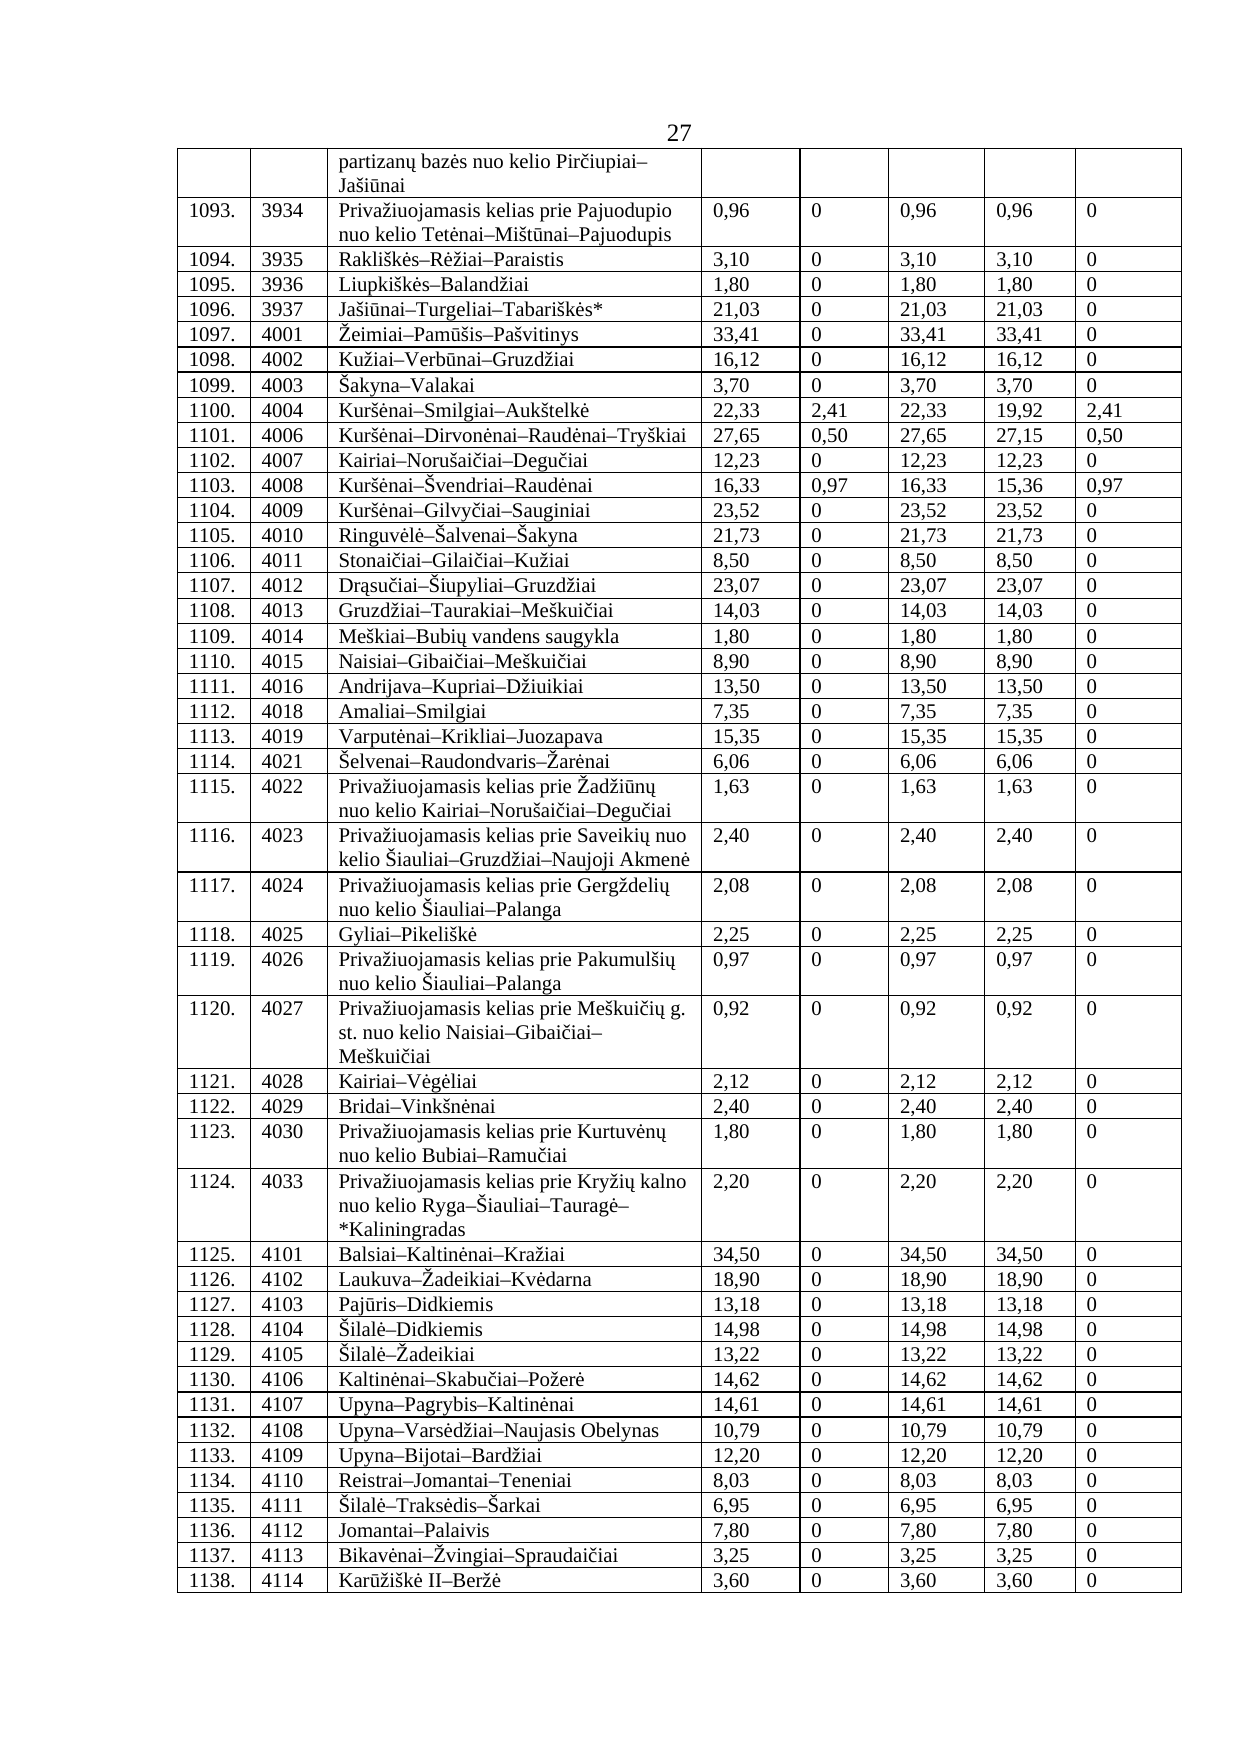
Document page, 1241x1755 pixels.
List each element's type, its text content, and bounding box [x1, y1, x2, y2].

table_cell 0 [1076, 774, 1181, 822]
table_cell 1110. [178, 649, 250, 673]
table_cell 4104 [251, 1317, 327, 1341]
table_cell Reistrai–Jomantai–Teneniai [328, 1468, 701, 1492]
table_cell 0 [801, 774, 888, 822]
table_cell 8,03 [889, 1468, 984, 1492]
table_cell 2,40 [985, 823, 1075, 871]
table_cell Kuršėnai–Dirvonėnai–Raudėnai–Tryškiai [328, 423, 701, 447]
table_cell 4024 [251, 873, 327, 921]
table_cell 0,96 [985, 198, 1075, 246]
table_cell 2,25 [702, 922, 799, 946]
table_cell 0 [1076, 699, 1181, 723]
table_cell 23,07 [702, 573, 799, 597]
table_cell 0 [801, 247, 888, 271]
table_cell 10,79 [702, 1418, 799, 1442]
table_cell 1100. [178, 398, 250, 422]
table_cell 8,03 [985, 1468, 1075, 1492]
table_cell 1107. [178, 573, 250, 597]
table_cell 0 [801, 272, 888, 296]
table_cell 4101 [251, 1242, 327, 1266]
table_cell 0 [801, 1543, 888, 1567]
table_cell Privažiuojamasis kelias prie Pajuodupio nuo kelio Tetėnai–Mištūnai–Pajuodupis [328, 198, 701, 246]
table_cell 1105. [178, 523, 250, 547]
table_cell [1076, 149, 1181, 197]
table_cell 0 [1076, 749, 1181, 773]
table_cell 4004 [251, 398, 327, 422]
table_cell 0 [1076, 1393, 1181, 1416]
table_cell 4015 [251, 649, 327, 673]
table_cell 4010 [251, 523, 327, 547]
table_cell 4025 [251, 922, 327, 946]
table_cell 0 [1076, 823, 1181, 871]
table_cell 1113. [178, 724, 250, 748]
table_cell 0 [1076, 1292, 1181, 1316]
table_cell Amaliai–Smilgiai [328, 699, 701, 723]
table_cell 1093. [178, 198, 250, 246]
table_cell 1094. [178, 247, 250, 271]
table_cell 0 [801, 699, 888, 723]
table_cell 1,80 [889, 272, 984, 296]
table_cell Kaltinėnai–Skabučiai–Požerė [328, 1367, 701, 1391]
table_cell 8,50 [889, 548, 984, 572]
table_cell 1132. [178, 1418, 250, 1442]
table_cell 1,80 [985, 1119, 1075, 1167]
table_cell 1127. [178, 1292, 250, 1316]
table_cell 16,33 [702, 473, 799, 497]
table_cell 0,92 [702, 996, 799, 1068]
table_cell 4011 [251, 548, 327, 572]
table_cell 1133. [178, 1443, 250, 1467]
table_cell Šilalė–Traksėdis–Šarkai [328, 1493, 701, 1517]
table_cell 3,70 [702, 373, 799, 397]
table_cell 13,18 [985, 1292, 1075, 1316]
table_cell 1106. [178, 548, 250, 572]
table_cell 10,79 [889, 1418, 984, 1442]
table_cell 1112. [178, 699, 250, 723]
table_cell 1120. [178, 996, 250, 1068]
table_cell Upyna–Pagrybis–Kaltinėnai [328, 1393, 701, 1416]
table_cell 1,63 [702, 774, 799, 822]
table_cell 0 [801, 322, 888, 346]
table_cell 4028 [251, 1069, 327, 1093]
table_cell 1,80 [702, 272, 799, 296]
table_cell 0 [801, 573, 888, 597]
table_cell Šilalė–Žadeikiai [328, 1342, 701, 1366]
table_cell 4114 [251, 1568, 327, 1592]
table_cell 0,50 [801, 423, 888, 447]
table_cell 4109 [251, 1443, 327, 1467]
table_cell 12,20 [985, 1443, 1075, 1467]
table_cell 0 [1076, 1119, 1181, 1167]
table_cell 21,03 [702, 297, 799, 321]
table_cell 12,20 [702, 1443, 799, 1467]
table_cell 0 [1076, 1242, 1181, 1266]
table_cell 14,03 [702, 599, 799, 622]
table_cell 12,23 [985, 448, 1075, 472]
table_cell Drąsučiai–Šiupyliai–Gruzdžiai [328, 573, 701, 597]
table_cell 1137. [178, 1543, 250, 1567]
table_cell 0,50 [1076, 423, 1181, 447]
table_cell 0 [1076, 523, 1181, 547]
table_cell 0 [801, 624, 888, 648]
table_cell 1130. [178, 1367, 250, 1391]
table_cell 4027 [251, 996, 327, 1068]
table_cell 21,73 [702, 523, 799, 547]
table_cell Gyliai–Pikeliškė [328, 922, 701, 946]
table_cell 13,50 [702, 674, 799, 698]
table_cell 2,12 [985, 1069, 1075, 1093]
table_cell 1099. [178, 373, 250, 397]
table_cell 13,22 [985, 1342, 1075, 1366]
table_cell 8,90 [889, 649, 984, 673]
table_cell 0 [801, 1094, 888, 1118]
table_cell 1,63 [985, 774, 1075, 822]
table_cell 0 [1076, 724, 1181, 748]
table_cell 0,97 [702, 947, 799, 995]
table_cell Bridai–Vinkšnėnai [328, 1094, 701, 1118]
table_cell 1123. [178, 1119, 250, 1167]
table_cell 21,03 [889, 297, 984, 321]
table_cell 3934 [251, 198, 327, 246]
table_cell 0 [801, 1242, 888, 1266]
table_cell 3937 [251, 297, 327, 321]
table_cell 0 [801, 523, 888, 547]
table_cell 0,97 [985, 947, 1075, 995]
table_cell 8,50 [702, 548, 799, 572]
table_cell 1,80 [889, 624, 984, 648]
table_cell 0 [801, 548, 888, 572]
table_cell 0 [1076, 873, 1181, 921]
table_cell 0 [801, 1518, 888, 1542]
table_cell 0,96 [702, 198, 799, 246]
table_cell 1121. [178, 1069, 250, 1093]
table_cell 0 [1076, 297, 1181, 321]
table_cell 4023 [251, 823, 327, 871]
table_cell 4007 [251, 448, 327, 472]
table_cell 0 [801, 649, 888, 673]
table_cell 0 [1076, 1267, 1181, 1291]
table_cell 1097. [178, 322, 250, 346]
table_cell 1109. [178, 624, 250, 648]
table_cell 0 [801, 1342, 888, 1366]
table_cell 16,12 [985, 348, 1075, 371]
table_cell 3,70 [985, 373, 1075, 397]
table_cell Varputėnai–Krikliai–Juozapava [328, 724, 701, 748]
table_cell 2,25 [889, 922, 984, 946]
table_cell 1119. [178, 947, 250, 995]
table_cell 4107 [251, 1393, 327, 1416]
table_cell 12,23 [702, 448, 799, 472]
table_cell 4006 [251, 423, 327, 447]
table_cell Liupkiškės–Balandžiai [328, 272, 701, 296]
table_cell 0 [1076, 649, 1181, 673]
table_cell 1095. [178, 272, 250, 296]
table_cell Privažiuojamasis kelias prie Žadžiūnų nuo kelio Kairiai–Norušaičiai–Degučiai [328, 774, 701, 822]
table_cell 3936 [251, 272, 327, 296]
table_cell 1102. [178, 448, 250, 472]
table_cell 0 [1076, 599, 1181, 622]
table_cell Privažiuojamasis kelias prie Kryžių kalno nuo kelio Ryga–Šiauliai–Tauragė–*Kaliningradas [328, 1169, 701, 1241]
table_cell Rakliškės–Rėžiai–Paraistis [328, 247, 701, 271]
table_cell 13,50 [889, 674, 984, 698]
table_cell 0 [801, 674, 888, 698]
table_cell 6,06 [889, 749, 984, 773]
table_cell 1115. [178, 774, 250, 822]
table_cell 1131. [178, 1393, 250, 1416]
table_cell 0 [1076, 1069, 1181, 1093]
table_cell 0 [801, 1292, 888, 1316]
table_cell 0 [801, 1317, 888, 1341]
table_cell 16,12 [702, 348, 799, 371]
table_cell 0 [801, 1267, 888, 1291]
table_cell 0 [1076, 1317, 1181, 1341]
table_cell 22,33 [702, 398, 799, 422]
table_cell 13,18 [889, 1292, 984, 1316]
table_cell 23,07 [889, 573, 984, 597]
table_cell 13,22 [889, 1342, 984, 1366]
table_cell 4111 [251, 1493, 327, 1517]
table_cell 15,36 [985, 473, 1075, 497]
table_cell 8,50 [985, 548, 1075, 572]
table_cell 0 [1076, 1418, 1181, 1442]
table_cell 1126. [178, 1267, 250, 1291]
table_cell Privažiuojamasis kelias prie Gergždelių nuo kelio Šiauliai–Palanga [328, 873, 701, 921]
table_cell 14,62 [702, 1367, 799, 1391]
table_cell 1135. [178, 1493, 250, 1517]
table_cell [801, 149, 888, 197]
table_cell Privažiuojamasis kelias prie Kurtuvėnų nuo kelio Bubiai–Ramučiai [328, 1119, 701, 1167]
table_cell 4002 [251, 348, 327, 371]
table_cell 34,50 [985, 1242, 1075, 1266]
table_cell 1117. [178, 873, 250, 921]
table_cell 0 [1076, 373, 1181, 397]
table_cell 4113 [251, 1543, 327, 1567]
table_cell 2,40 [985, 1094, 1075, 1118]
table_cell partizanų bazės nuo kelio Pirčiupiai–Jašiūnai [328, 149, 701, 197]
table_cell 3,70 [889, 373, 984, 397]
table_cell 14,62 [985, 1367, 1075, 1391]
table_cell 16,12 [889, 348, 984, 371]
table_cell 1,80 [889, 1119, 984, 1167]
table_cell Žeimiai–Pamūšis–Pašvitinys [328, 322, 701, 346]
table_cell 0 [801, 1119, 888, 1167]
table_cell [251, 149, 327, 197]
table_cell 1111. [178, 674, 250, 698]
table_cell 14,62 [889, 1367, 984, 1391]
table_cell 7,35 [889, 699, 984, 723]
table_cell 0 [801, 996, 888, 1068]
table_cell 0 [1076, 573, 1181, 597]
table_cell 0 [1076, 1367, 1181, 1391]
table_cell 3,60 [985, 1568, 1075, 1592]
table_cell 34,50 [889, 1242, 984, 1266]
table_cell 0 [801, 448, 888, 472]
table_cell 23,52 [702, 498, 799, 522]
table_cell 0 [1076, 1169, 1181, 1241]
table_cell 13,18 [702, 1292, 799, 1316]
table_cell 0 [1076, 1493, 1181, 1517]
table_cell 14,98 [702, 1317, 799, 1341]
table_cell 1125. [178, 1242, 250, 1266]
table_cell 8,90 [702, 649, 799, 673]
table_cell Meškiai–Bubių vandens saugykla [328, 624, 701, 648]
table_cell 6,06 [985, 749, 1075, 773]
table_cell 22,33 [889, 398, 984, 422]
table_cell 14,03 [985, 599, 1075, 622]
table_cell 1,80 [985, 272, 1075, 296]
table_cell 6,95 [889, 1493, 984, 1517]
table_cell 0 [1076, 624, 1181, 648]
table_cell 0 [801, 198, 888, 246]
table_cell Ringuvėlė–Šalvenai–Šakyna [328, 523, 701, 547]
table_cell 3,10 [889, 247, 984, 271]
table_cell 1,80 [985, 624, 1075, 648]
table_cell 0 [801, 1493, 888, 1517]
table_cell 3935 [251, 247, 327, 271]
table_cell 4102 [251, 1267, 327, 1291]
table_cell 8,90 [985, 649, 1075, 673]
table_cell 15,35 [702, 724, 799, 748]
table_cell 15,35 [985, 724, 1075, 748]
table_cell 0 [801, 1069, 888, 1093]
table_cell [889, 149, 984, 197]
table_cell 1114. [178, 749, 250, 773]
table_cell 19,92 [985, 398, 1075, 422]
table_cell 1138. [178, 1568, 250, 1592]
table_cell 4019 [251, 724, 327, 748]
table_cell 4008 [251, 473, 327, 497]
table_cell 27,65 [889, 423, 984, 447]
table_cell 0 [1076, 322, 1181, 346]
table_cell 0 [1076, 1568, 1181, 1592]
table_cell 1136. [178, 1518, 250, 1542]
table_cell 2,08 [702, 873, 799, 921]
table_cell 4021 [251, 749, 327, 773]
table_cell 2,08 [889, 873, 984, 921]
table_cell 12,23 [889, 448, 984, 472]
table_cell 4110 [251, 1468, 327, 1492]
table_cell 0 [801, 599, 888, 622]
table_cell 4112 [251, 1518, 327, 1542]
table_cell 4014 [251, 624, 327, 648]
table_cell 4009 [251, 498, 327, 522]
table_cell 14,98 [985, 1317, 1075, 1341]
table_cell Kuršėnai–Gilvyčiai–Sauginiai [328, 498, 701, 522]
table_cell 0 [801, 749, 888, 773]
table_cell 21,73 [889, 523, 984, 547]
table_cell 16,33 [889, 473, 984, 497]
table_cell 14,61 [985, 1393, 1075, 1416]
table_cell 0 [1076, 1342, 1181, 1366]
table_cell 3,60 [889, 1568, 984, 1592]
table_cell Pajūris–Didkiemis [328, 1292, 701, 1316]
table_cell Stonaičiai–Gilaičiai–Kužiai [328, 548, 701, 572]
table_cell 2,12 [889, 1069, 984, 1093]
table_cell 0 [1076, 348, 1181, 371]
table_cell 0 [801, 1468, 888, 1492]
table_cell 0 [801, 823, 888, 871]
table_cell 10,79 [985, 1418, 1075, 1442]
table_cell Kuršėnai–Švendriai–Raudėnai [328, 473, 701, 497]
table_cell 0 [1076, 498, 1181, 522]
table_cell 4012 [251, 573, 327, 597]
table_cell 0,92 [985, 996, 1075, 1068]
table_cell 4105 [251, 1342, 327, 1366]
table_cell 18,90 [889, 1267, 984, 1291]
table_cell 8,03 [702, 1468, 799, 1492]
table_cell 2,25 [985, 922, 1075, 946]
table_cell 4003 [251, 373, 327, 397]
table_cell 0 [801, 1568, 888, 1592]
table_cell Laukuva–Žadeikiai–Kvėdarna [328, 1267, 701, 1291]
table_cell 0 [801, 297, 888, 321]
table_cell Šakyna–Valakai [328, 373, 701, 397]
table_cell 14,98 [889, 1317, 984, 1341]
table_cell 2,41 [1076, 398, 1181, 422]
table_cell 4108 [251, 1418, 327, 1442]
table_cell 1098. [178, 348, 250, 371]
table_cell 2,20 [889, 1169, 984, 1241]
table_cell 1,63 [889, 774, 984, 822]
table_cell Gruzdžiai–Taurakiai–Meškuičiai [328, 599, 701, 622]
table_cell 34,50 [702, 1242, 799, 1266]
table_cell 0,92 [889, 996, 984, 1068]
table_cell Šelvenai–Raudondvaris–Žarėnai [328, 749, 701, 773]
table_cell 2,40 [889, 1094, 984, 1118]
table_cell 3,60 [702, 1568, 799, 1592]
table_cell 18,90 [985, 1267, 1075, 1291]
table_cell 2,20 [702, 1169, 799, 1241]
table_cell Privažiuojamasis kelias prie Saveikių nuo kelio Šiauliai–Gruzdžiai–Naujoji Akmenė [328, 823, 701, 871]
table_cell Jomantai–Palaivis [328, 1518, 701, 1542]
table_cell 1122. [178, 1094, 250, 1118]
table_cell Karūžiškė II–Beržė [328, 1568, 701, 1592]
table_cell 3,10 [702, 247, 799, 271]
table_cell Kuršėnai–Smilgiai–Aukštelkė [328, 398, 701, 422]
table_cell 0 [1076, 1468, 1181, 1492]
table_cell 2,20 [985, 1169, 1075, 1241]
table_cell 0 [1076, 272, 1181, 296]
table_cell 1104. [178, 498, 250, 522]
table_cell Kairiai–Vėgėliai [328, 1069, 701, 1093]
table_cell Upyna–Varsėdžiai–Naujasis Obelynas [328, 1418, 701, 1442]
table_cell 0 [1076, 1443, 1181, 1467]
table_cell 15,35 [889, 724, 984, 748]
table_cell 2,40 [702, 1094, 799, 1118]
table_cell 0 [801, 922, 888, 946]
table_cell Kairiai–Norušaičiai–Degučiai [328, 448, 701, 472]
table_cell Šilalė–Didkiemis [328, 1317, 701, 1341]
table_cell 2,40 [889, 823, 984, 871]
table_cell 3,10 [985, 247, 1075, 271]
table_cell 0 [801, 947, 888, 995]
table_cell 0 [1076, 198, 1181, 246]
table_cell [702, 149, 799, 197]
table_cell 7,80 [702, 1518, 799, 1542]
table_cell 33,41 [985, 322, 1075, 346]
table_cell 0 [1076, 947, 1181, 995]
table_cell 14,61 [889, 1393, 984, 1416]
table_cell 23,07 [985, 573, 1075, 597]
table_cell 14,61 [702, 1393, 799, 1416]
table_cell 1101. [178, 423, 250, 447]
table_cell 4001 [251, 322, 327, 346]
table_cell 1103. [178, 473, 250, 497]
table_cell 4103 [251, 1292, 327, 1316]
table_cell 3,25 [889, 1543, 984, 1567]
table_cell 6,95 [985, 1493, 1075, 1517]
table_cell 4033 [251, 1169, 327, 1241]
table_cell 1124. [178, 1169, 250, 1241]
table_cell 1108. [178, 599, 250, 622]
table_cell Balsiai–Kaltinėnai–Kražiai [328, 1242, 701, 1266]
table_cell 7,80 [889, 1518, 984, 1542]
table_cell 13,22 [702, 1342, 799, 1366]
table_cell 1134. [178, 1468, 250, 1492]
table_cell 0 [1076, 247, 1181, 271]
table_cell 7,35 [985, 699, 1075, 723]
table_cell 4029 [251, 1094, 327, 1118]
table_cell 0 [801, 498, 888, 522]
table_cell 0 [1076, 1094, 1181, 1118]
table_cell 4022 [251, 774, 327, 822]
table_cell 4013 [251, 599, 327, 622]
table_cell [178, 149, 250, 197]
table_cell Kužiai–Verbūnai–Gruzdžiai [328, 348, 701, 371]
table_cell 4030 [251, 1119, 327, 1167]
table_cell 0 [1076, 922, 1181, 946]
table_cell 0 [1076, 448, 1181, 472]
table_cell 23,52 [889, 498, 984, 522]
table_cell Privažiuojamasis kelias prie Pakumulšių nuo kelio Šiauliai–Palanga [328, 947, 701, 995]
table_cell 7,35 [702, 699, 799, 723]
table_cell 6,06 [702, 749, 799, 773]
table_cell 4016 [251, 674, 327, 698]
table_cell Upyna–Bijotai–Bardžiai [328, 1443, 701, 1467]
table_cell 27,65 [702, 423, 799, 447]
table_cell 27,15 [985, 423, 1075, 447]
table_cell Andrijava–Kupriai–Džiuikiai [328, 674, 701, 698]
table_cell 7,80 [985, 1518, 1075, 1542]
table_cell 2,12 [702, 1069, 799, 1093]
table_cell 4106 [251, 1367, 327, 1391]
table_cell 1,80 [702, 1119, 799, 1167]
table_cell 21,73 [985, 523, 1075, 547]
table_cell 1129. [178, 1342, 250, 1366]
table_cell 0 [1076, 548, 1181, 572]
table_cell 2,40 [702, 823, 799, 871]
table_cell 2,41 [801, 398, 888, 422]
table_cell Bikavėnai–Žvingiai–Spraudaičiai [328, 1543, 701, 1567]
table_cell 21,03 [985, 297, 1075, 321]
table_cell 0,97 [1076, 473, 1181, 497]
table_cell 0 [1076, 674, 1181, 698]
table_cell 3,25 [985, 1543, 1075, 1567]
table_cell Naisiai–Gibaičiai–Meškuičiai [328, 649, 701, 673]
table_cell 0 [1076, 1518, 1181, 1542]
table_cell 0,97 [801, 473, 888, 497]
table_cell Privažiuojamasis kelias prie Meškuičių g. st. nuo kelio Naisiai–Gibaičiai–Meškuičiai [328, 996, 701, 1068]
table_cell [985, 149, 1075, 197]
table_cell 1116. [178, 823, 250, 871]
table_cell 0 [801, 1367, 888, 1391]
table_cell 0 [1076, 1543, 1181, 1567]
table_cell 3,25 [702, 1543, 799, 1567]
table_cell 0 [801, 1443, 888, 1467]
table_cell 0 [801, 373, 888, 397]
table_cell 0,96 [889, 198, 984, 246]
table_cell 6,95 [702, 1493, 799, 1517]
table_cell 0 [801, 348, 888, 371]
table_cell 0 [801, 1393, 888, 1416]
table_cell 0 [801, 1169, 888, 1241]
table_cell 0 [801, 1418, 888, 1442]
table_cell 1096. [178, 297, 250, 321]
table_cell 33,41 [702, 322, 799, 346]
table_cell 1,80 [702, 624, 799, 648]
table_cell 1128. [178, 1317, 250, 1341]
table_cell 0 [801, 873, 888, 921]
table_cell 0 [801, 724, 888, 748]
table_cell 14,03 [889, 599, 984, 622]
table_cell 33,41 [889, 322, 984, 346]
table_cell 0,97 [889, 947, 984, 995]
table_cell 12,20 [889, 1443, 984, 1467]
table_cell 13,50 [985, 674, 1075, 698]
table_cell 1118. [178, 922, 250, 946]
table_cell 2,08 [985, 873, 1075, 921]
table_cell 4026 [251, 947, 327, 995]
table_cell Jašiūnai–Turgeliai–Tabariškės* [328, 297, 701, 321]
table_cell 0 [1076, 996, 1181, 1068]
table_cell 18,90 [702, 1267, 799, 1291]
table_cell 23,52 [985, 498, 1075, 522]
table_cell 4018 [251, 699, 327, 723]
